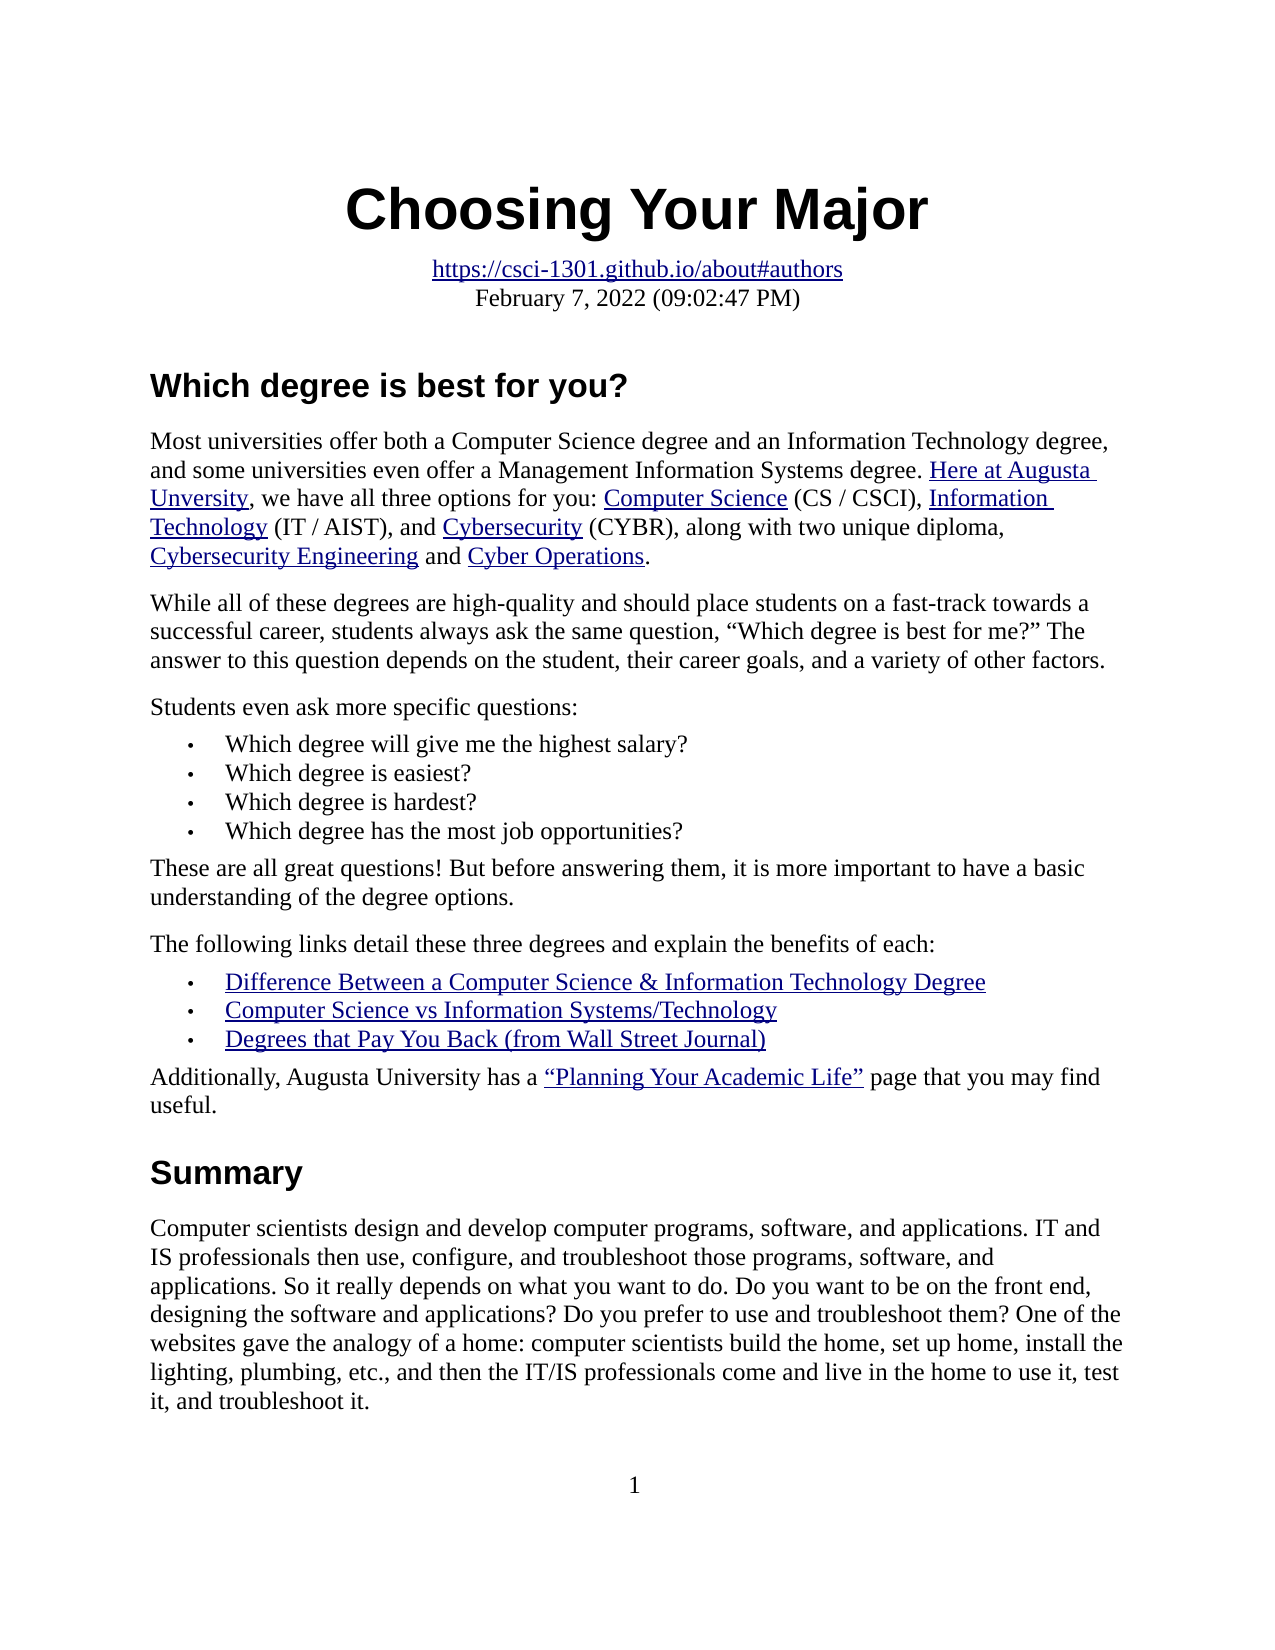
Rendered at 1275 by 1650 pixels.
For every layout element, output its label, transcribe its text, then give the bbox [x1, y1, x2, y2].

text The following links detail these three degrees and explain the benefits of each: [150, 929, 1125, 958]
text Most universities offer both a Computer Science degree and an Information Technology degree, and some universities even offer a Management Information Systems degree. Here at Augusta Unversity, we have all three options for you: Computer Science (CS / CSCI), Information Technology (IT / AIST), and Cybersecurity (CYBR), along with two unique diploma, Cybersecurity Engineering and Cyber Operations. [150, 426, 1125, 570]
list Which degree is easiest? [187, 758, 1125, 787]
text While all of these degrees are high-quality and should place students on a fast-track towards a successful career, students always ask the same question, “Which degree is best for me?” The answer to this question depends on the student, their career goals, and a variety of other factors. [150, 588, 1125, 674]
text These are all great questions! But before answering them, it is more important to have a basic understanding of the degree options. [150, 853, 1125, 911]
text Students even ask more specific questions: [150, 692, 1125, 721]
list Which degree is hardest? [187, 787, 1125, 816]
list Which degree has the most job opportunities? [187, 816, 1125, 844]
list Difference Between a Computer Science & Information Technology Degree [187, 967, 1125, 995]
subtitle Which degree is best for you? [150, 366, 1125, 404]
text https://csci-1301.github.io/about#authors [150, 254, 1125, 283]
list Computer Science vs Information Systems/Technology [187, 995, 1125, 1024]
title Choosing Your Major [150, 175, 1125, 242]
text February 7, 2022 (09:02:47 PM) [150, 283, 1125, 312]
text Additionally, Augusta University has a “Planning Your Academic Life” page that you may find useful. [150, 1062, 1125, 1119]
subtitle Summary [150, 1153, 1125, 1192]
list Which degree will give me the highest salary? [187, 729, 1125, 758]
text Computer scientists design and develop computer programs, software, and applications. IT and IS professionals then use, configure, and troubleshoot those programs, software, and applications. So it really depends on what you want to do. Do you want to be on the front end, designing the software and applications? Do you prefer to use and troubleshoot them? One of the websites gave the analogy of a home: computer scientists build the home, set up home, install the lighting, plumbing, etc., and then the IT/IS professionals come and live in the home to use it, test it, and troubleshoot it. [150, 1213, 1125, 1414]
list Degrees that Pay You Back (from Wall Street Journal) [187, 1024, 1125, 1053]
